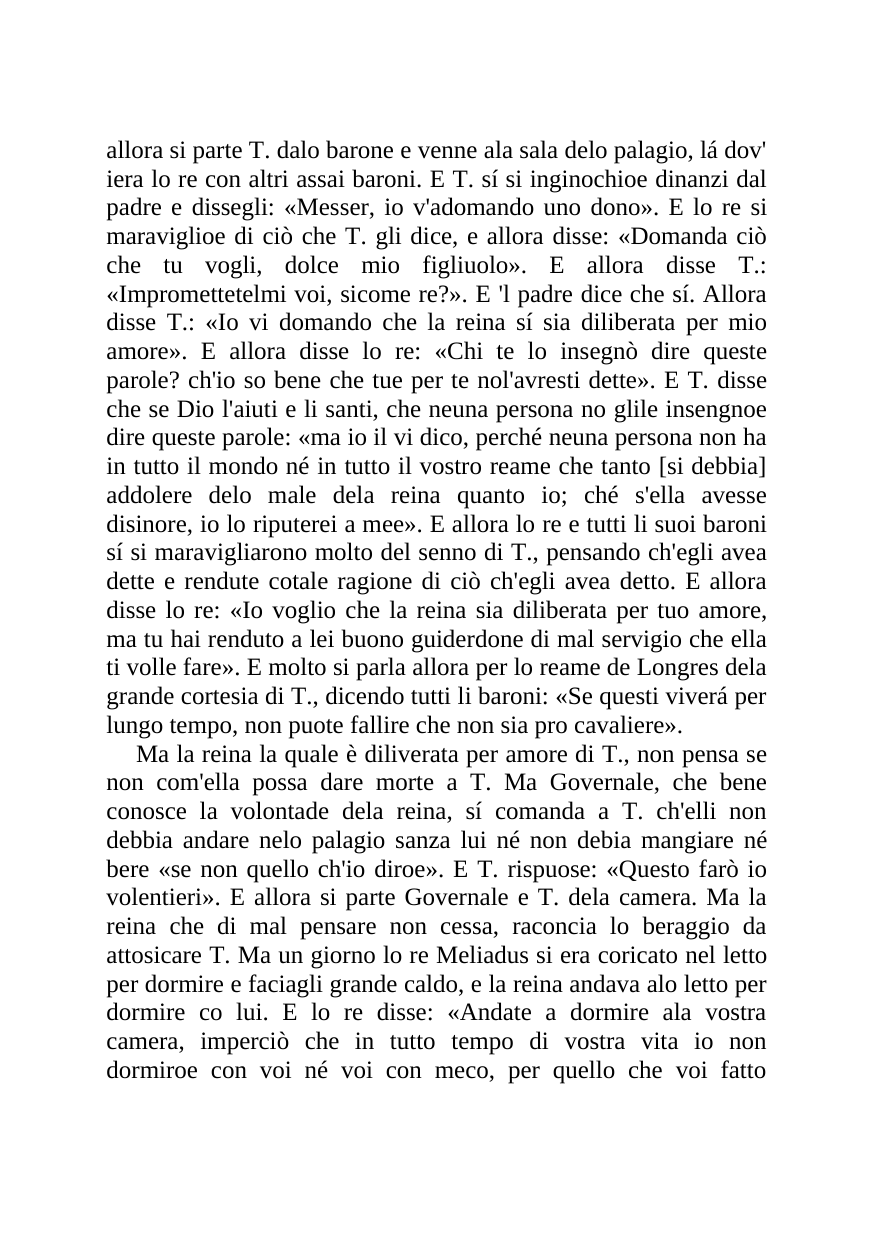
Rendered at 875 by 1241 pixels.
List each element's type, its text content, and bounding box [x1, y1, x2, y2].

text allora si parte T. dalo barone e venne ala sala delo palagio, lá dov' iera lo re con altri assai baroni. E T. sí si inginochioe dinanzi dal padre e dissegli: «Messer, io v'adomando uno dono». E lo re si maraviglioe di ciò che T. gli dice, e allora disse: «Domanda ciò che tu vogli, dolce mio figliuolo». E allora disse T.: «Impromettetelmi voi, sicome re?». E 'l padre dice che sí. Allora disse T.: «Io vi domando che la reina sí sia diliberata per mio amore». E allora disse lo re: «Chi te lo insegnò dire queste parole? ch'io so bene che tue per te nol'avresti dette». E T. disse che se Dio l'aiuti e li santi, che neuna persona no glile insengnoe dire queste parole: «ma io il vi dico, perché neuna persona non ha in tutto il mondo né in tutto il vostro reame che tanto [si debbia] addolere delo male dela reina quanto io; ché s'ella avesse disinore, io lo riputerei a mee». E allora lo re e tutti li suoi baroni sí si maravigliarono molto del senno di T., pensando ch'egli avea dette e rendute cotale ragione di ciò ch'egli avea detto. E allora disse lo re: «Io voglio che la reina sia diliberata per tuo amore, ma tu hai renduto a lei buono guiderdone di mal servigio che ella ti volle fare». E molto si parla allora per lo reame de Longres dela grande cortesia di T., dicendo tutti li baroni: «Se questi viverá per lungo tempo, non puote fallire che non sia pro cavaliere». [106, 135, 768, 739]
text Ma la reina la quale è diliverata per amore di T., non pensa se non com'ella possa dare morte a T. Ma Governale, che bene conosce la volontade dela reina, sí comanda a T. ch'elli non debbia andare nelo palagio sanza lui né non debia mangiare né bere «se non quello ch'io diroe». E T. rispuose: «Questo farò io volentieri». E allora si parte Governale e T. dela camera. Ma la reina che di mal pensare non cessa, raconcia lo beraggio da attosicare T. Ma un giorno lo re Meliadus si era coricato nel letto per dormire e faciagli grande caldo, e la reina andava alo letto per dormire co lui. E lo re disse: «Andate a dormire ala vostra camera, imperciò che in tutto tempo di vostra vita io non dormiroe con voi né voi con meco, per quello che voi fatto [106, 739, 768, 1084]
